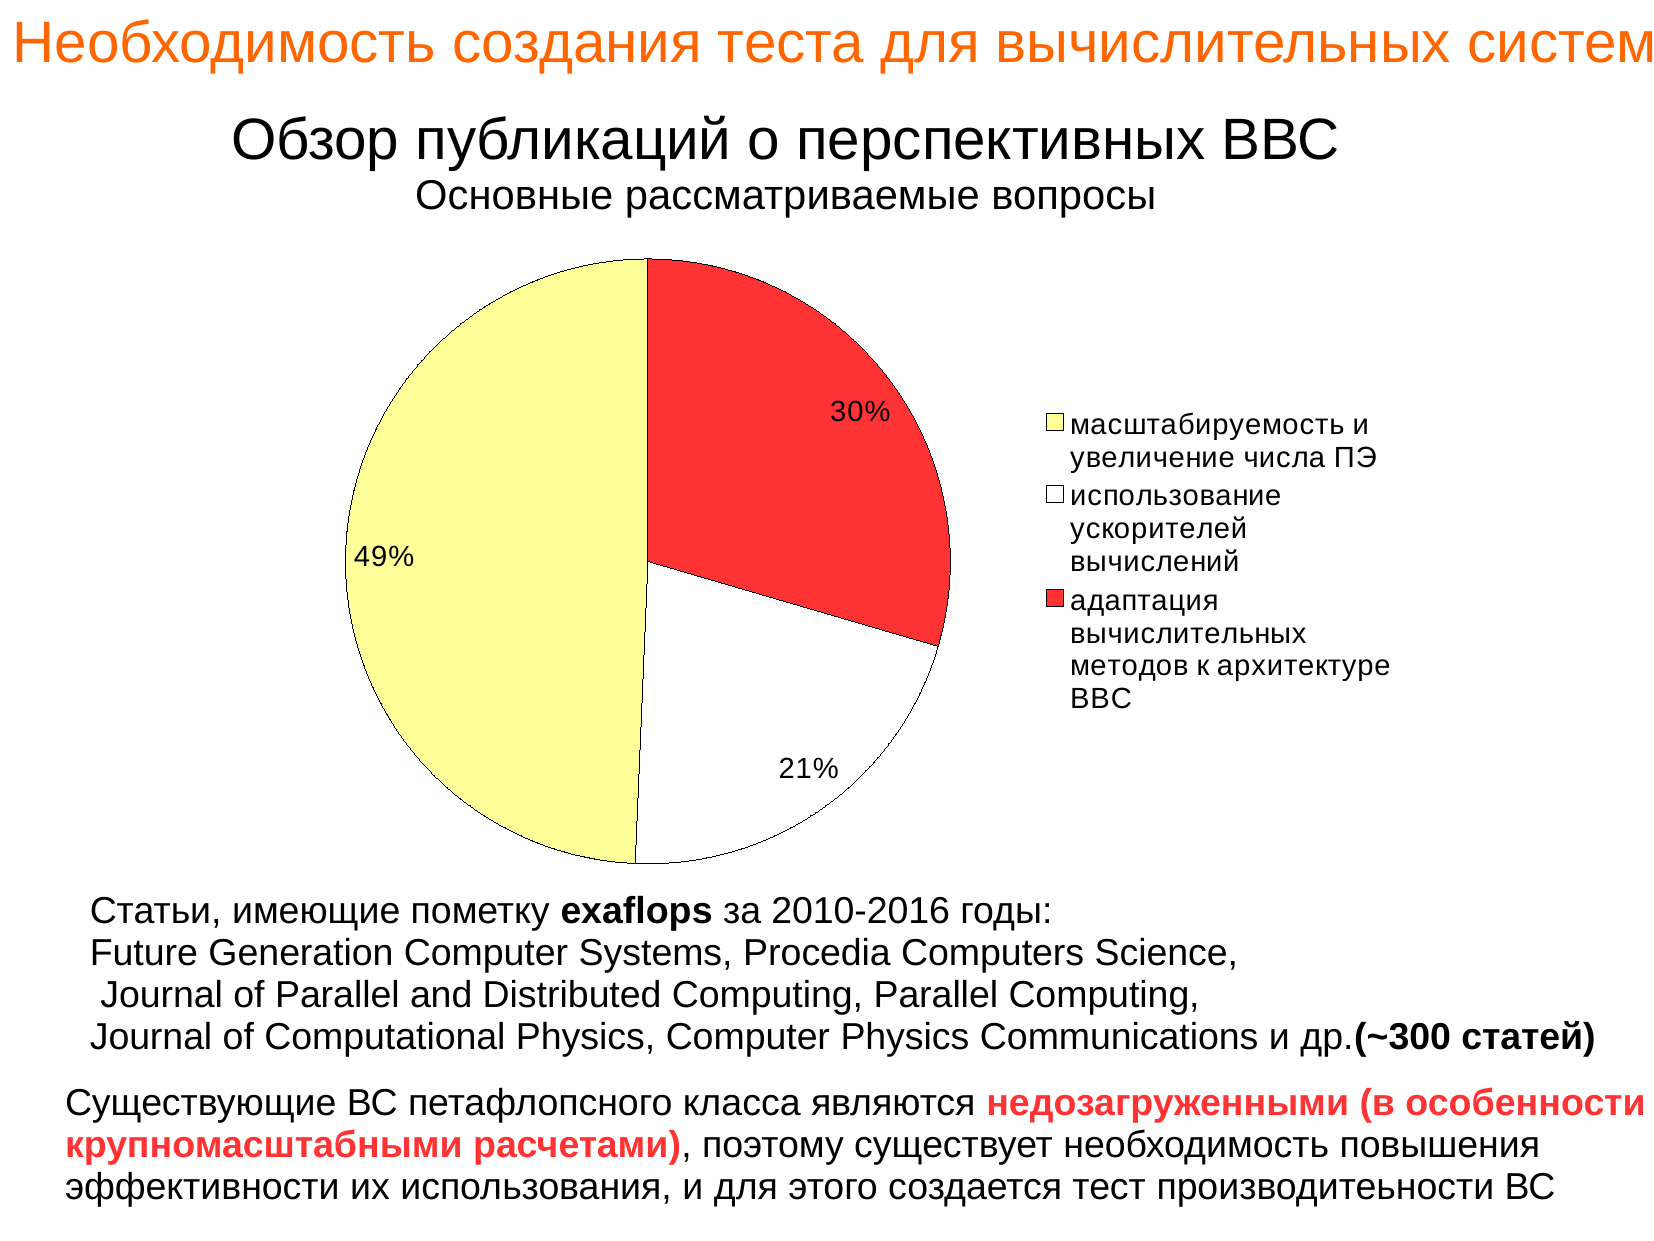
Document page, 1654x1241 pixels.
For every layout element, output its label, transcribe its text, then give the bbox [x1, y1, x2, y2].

chart [259, 246, 1415, 877]
text_box Необходимость создания теста для вычислительных систем [0, 0, 1654, 146]
title Обзор публикаций о перспективных ВВС Основные рассматриваемые вопросы [41, 146, 1531, 236]
text_box Существующие ВС петафлопсного класса являются недозагруженными (в особенности крупномасштабными расчетами), поэтому существует необходимость повышения эффективности их использования, и для этого создается тест производитеьности ВС [50, 1074, 1654, 1216]
text_box Статьи, имеющие пометку exaflops за 2010-2016 годы: Future Generation Computer Systems, Procedia Computers Science, Journal of Parallel and Distributed Computing, Parallel Computing, Journal of Computational Physics, Computer Physics Communications и др.(~300 статей) [75, 882, 1611, 1066]
